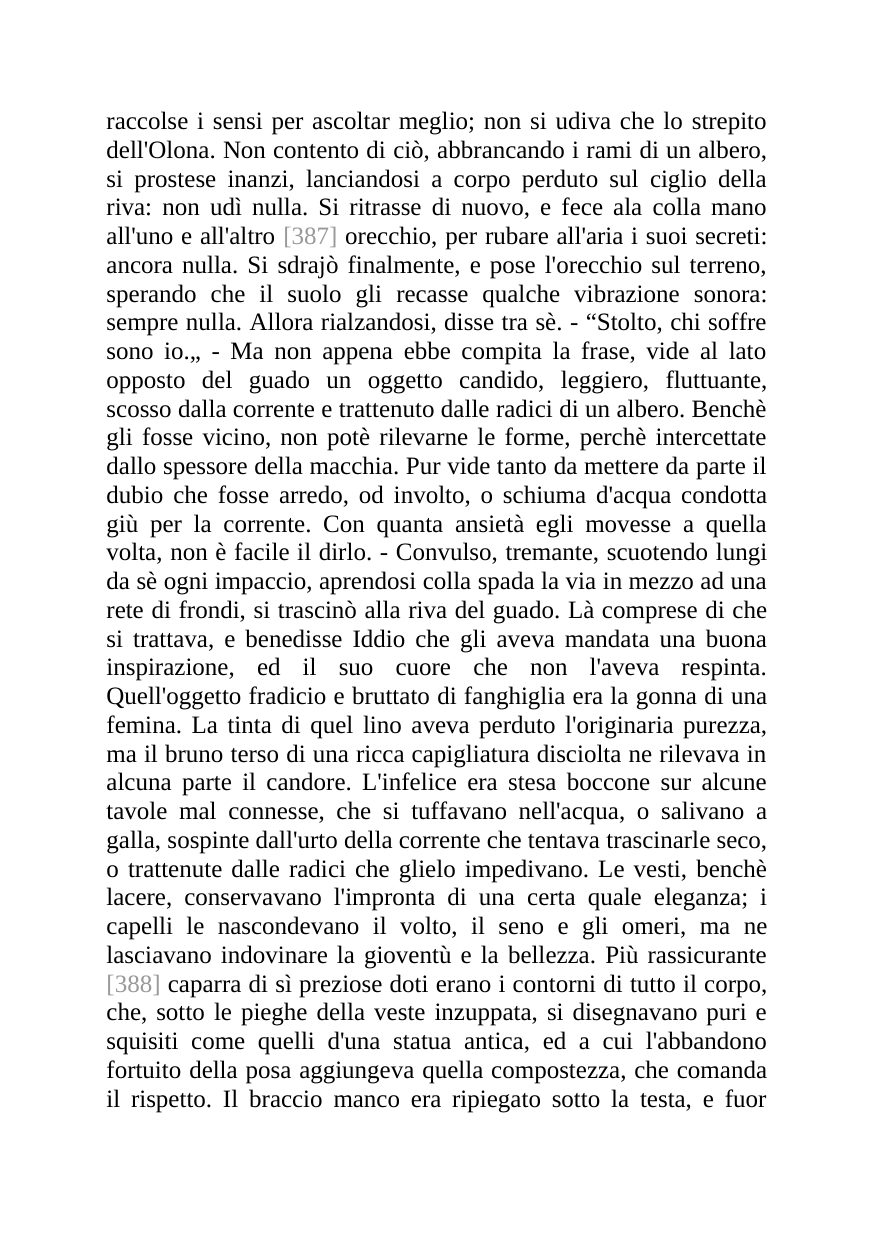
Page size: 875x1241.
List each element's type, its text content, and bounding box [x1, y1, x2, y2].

text raccolse i sensi per ascoltar meglio; non si udiva che lo strepito dell'Olona. Non contento di ciò, abbrancando i rami di un albero, si prostese inanzi, lanciandosi a corpo perduto sul ciglio della riva: non udì nulla. Si ritrasse di nuovo, e fece ala colla mano all'uno e all'altro [387] orecchio, per rubare all'aria i suoi secreti: ancora nulla. Si sdrajò finalmente, e pose l'orecchio sul terreno, sperando che il suolo gli recasse qualche vibrazione sonora: sempre nulla. Allora rialzandosi, disse tra sè. - “Stolto, chi soffre sono io.„ - Ma non appena ebbe compita la frase, vide al lato opposto del guado un oggetto candido, leggiero, fluttuante, scosso dalla corrente e trattenuto dalle radici di un albero. Benchè gli fosse vicino, non potè rilevarne le forme, perchè intercettate dallo spessore della macchia. Pur vide tanto da mettere da parte il dubio che fosse arredo, od involto, o schiuma d'acqua condotta giù per la corrente. Con quanta ansietà egli movesse a quella volta, non è facile il dirlo. - Convulso, tremante, scuotendo lungi da sè ogni impaccio, aprendosi colla spada la via in mezzo ad una rete di frondi, si trascinò alla riva del guado. Là comprese di che si trattava, e benedisse Iddio che gli aveva mandata una buona inspirazione, ed il suo cuore che non l'aveva respinta. Quell'oggetto fradicio e bruttato di fanghiglia era la gonna di una femina. La tinta di quel lino aveva perduto l'originaria purezza, ma il bruno terso di una ricca capigliatura disciolta ne rilevava in alcuna parte il candore. L'infelice era stesa boccone sur alcune tavole mal connesse, che si tuffavano nell'acqua, o salivano a galla, sospinte dall'urto della corrente che tentava trascinarle seco, o trattenute dalle radici che glielo impedivano. Le vesti, benchè lacere, conservavano l'impronta di una certa quale eleganza; i capelli le nascondevano il volto, il seno e gli omeri, ma ne lasciavano indovinare la gioventù e la bellezza. Più rassicurante [388] caparra di sì preziose doti erano i contorni di tutto il corpo, che, sotto le pieghe della veste inzuppata, si disegnavano puri e squisiti come quelli d'una statua antica, ed a cui l'abbandono fortuito della posa aggiungeva quella compostezza, che comanda il rispetto. Il braccio manco era ripiegato sotto la testa, e fuor [106, 106, 768, 1112]
